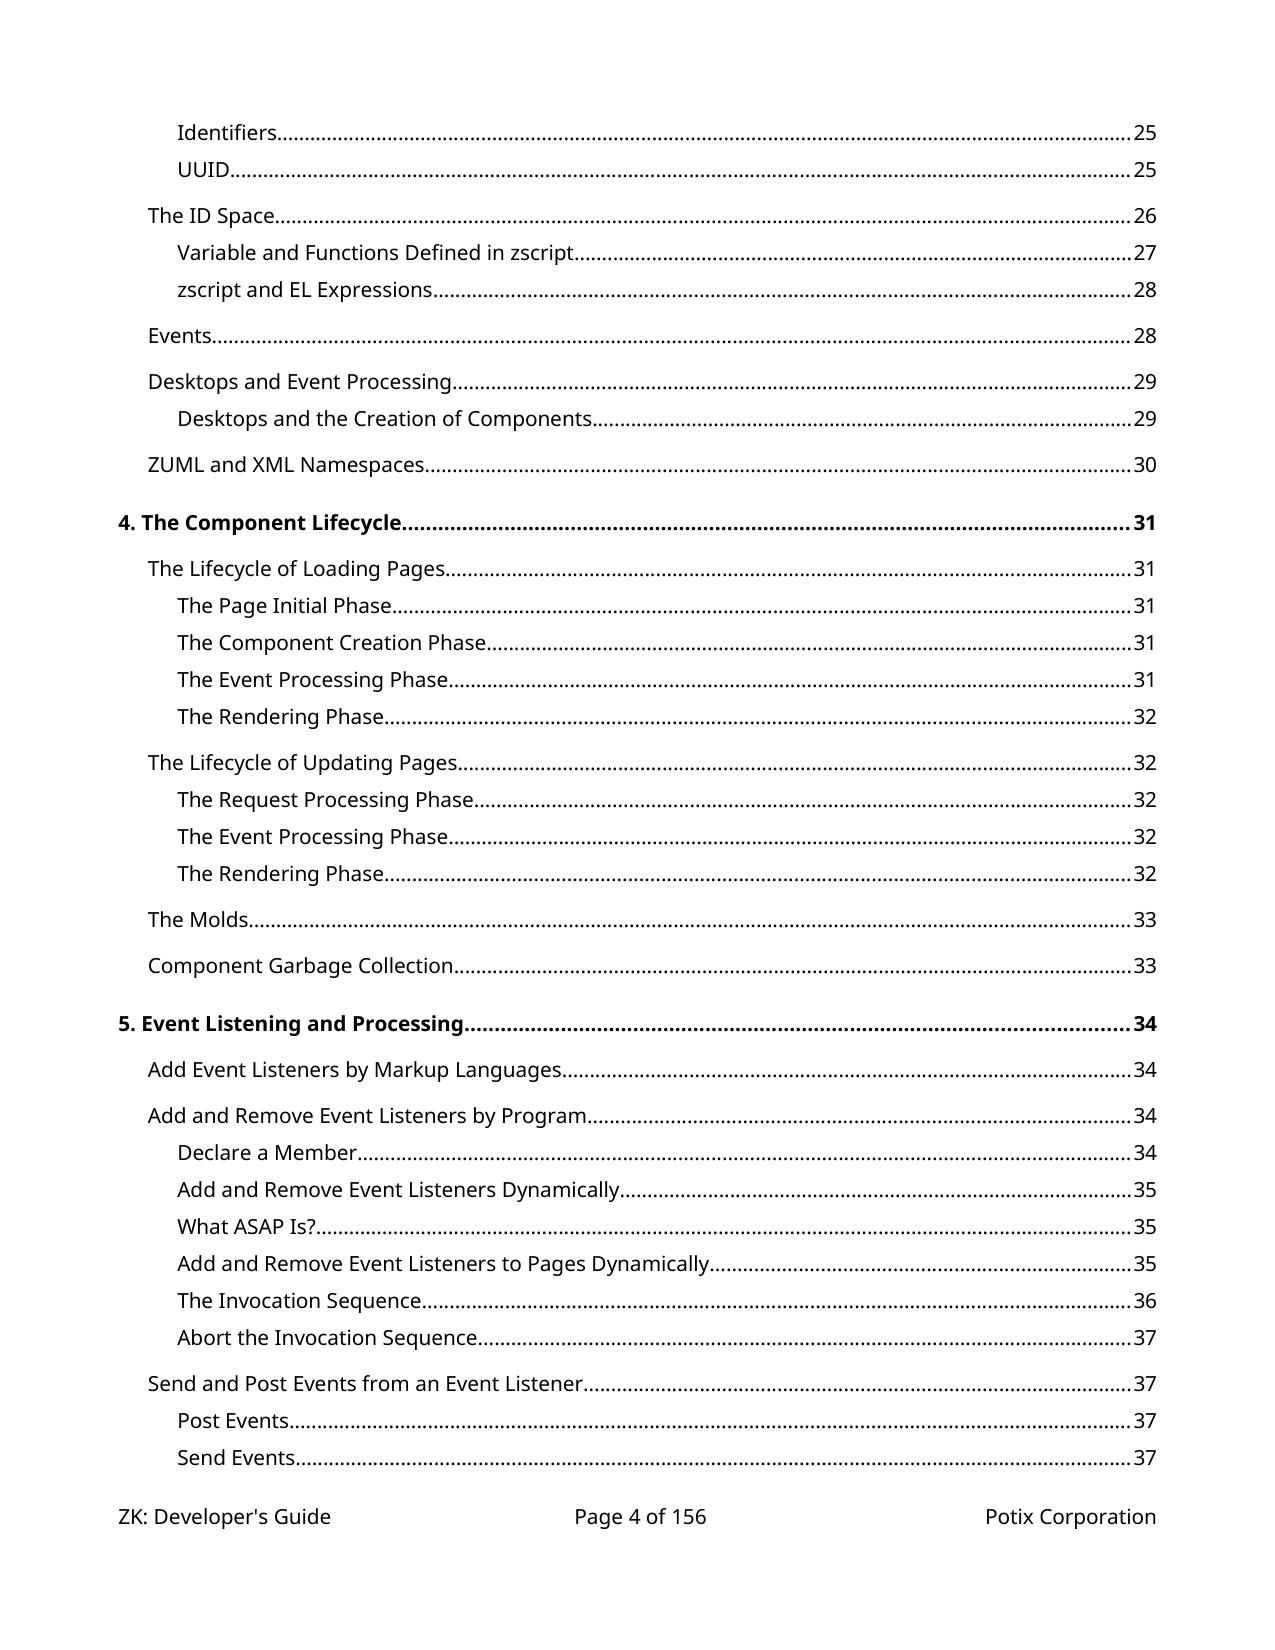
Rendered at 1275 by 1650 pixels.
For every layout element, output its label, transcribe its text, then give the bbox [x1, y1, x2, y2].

text Variable and Functions Defined in zscript 27 [177, 238, 1157, 266]
text The Rendering Phase 32 [177, 859, 1157, 888]
text Declare a Member 34 [177, 1138, 1157, 1166]
text What ASAP Is? 35 [177, 1212, 1157, 1240]
text UUID 25 [177, 155, 1157, 183]
text The Event Processing Phase 32 [177, 822, 1157, 851]
text zscript and EL Expressions 28 [177, 275, 1157, 303]
text The Request Processing Phase 32 [177, 785, 1157, 813]
text Identifiers 25 [177, 118, 1157, 146]
text 4. The Component Lifecycle 31 [118, 508, 1157, 536]
text Post Events 37 [177, 1406, 1157, 1434]
text The Lifecycle of Loading Pages 31 [148, 554, 1157, 582]
text Add and Remove Event Listeners Dynamically 35 [177, 1175, 1157, 1203]
text The Page Initial Phase 31 [177, 591, 1157, 619]
text Component Garbage Collection 33 [148, 951, 1157, 979]
text The Lifecycle of Updating Pages 32 [148, 748, 1157, 776]
text The Rendering Phase 32 [177, 702, 1157, 730]
text The Invocation Sequence 36 [177, 1286, 1157, 1314]
text The Event Processing Phase 31 [177, 665, 1157, 693]
text Add and Remove Event Listeners by Program 34 [148, 1101, 1157, 1129]
text Abort the Invocation Sequence 37 [177, 1323, 1157, 1352]
text The ID Space 26 [148, 201, 1157, 229]
text Add Event Listeners by Markup Languages 34 [148, 1055, 1157, 1083]
text Events 28 [148, 321, 1157, 349]
text Desktops and the Creation of Components 29 [177, 404, 1157, 432]
text Send and Post Events from an Event Listener 37 [148, 1369, 1157, 1397]
text The Component Creation Phase 31 [177, 628, 1157, 656]
text Desktops and Event Processing 29 [148, 367, 1157, 395]
text 5. Event Listening and Processing 34 [118, 1009, 1157, 1037]
text The Molds 33 [148, 905, 1157, 933]
text Add and Remove Event Listeners to Pages Dynamically 35 [177, 1249, 1157, 1277]
text Send Events 37 [177, 1443, 1157, 1472]
text ZUML and XML Namespaces 30 [148, 450, 1157, 478]
